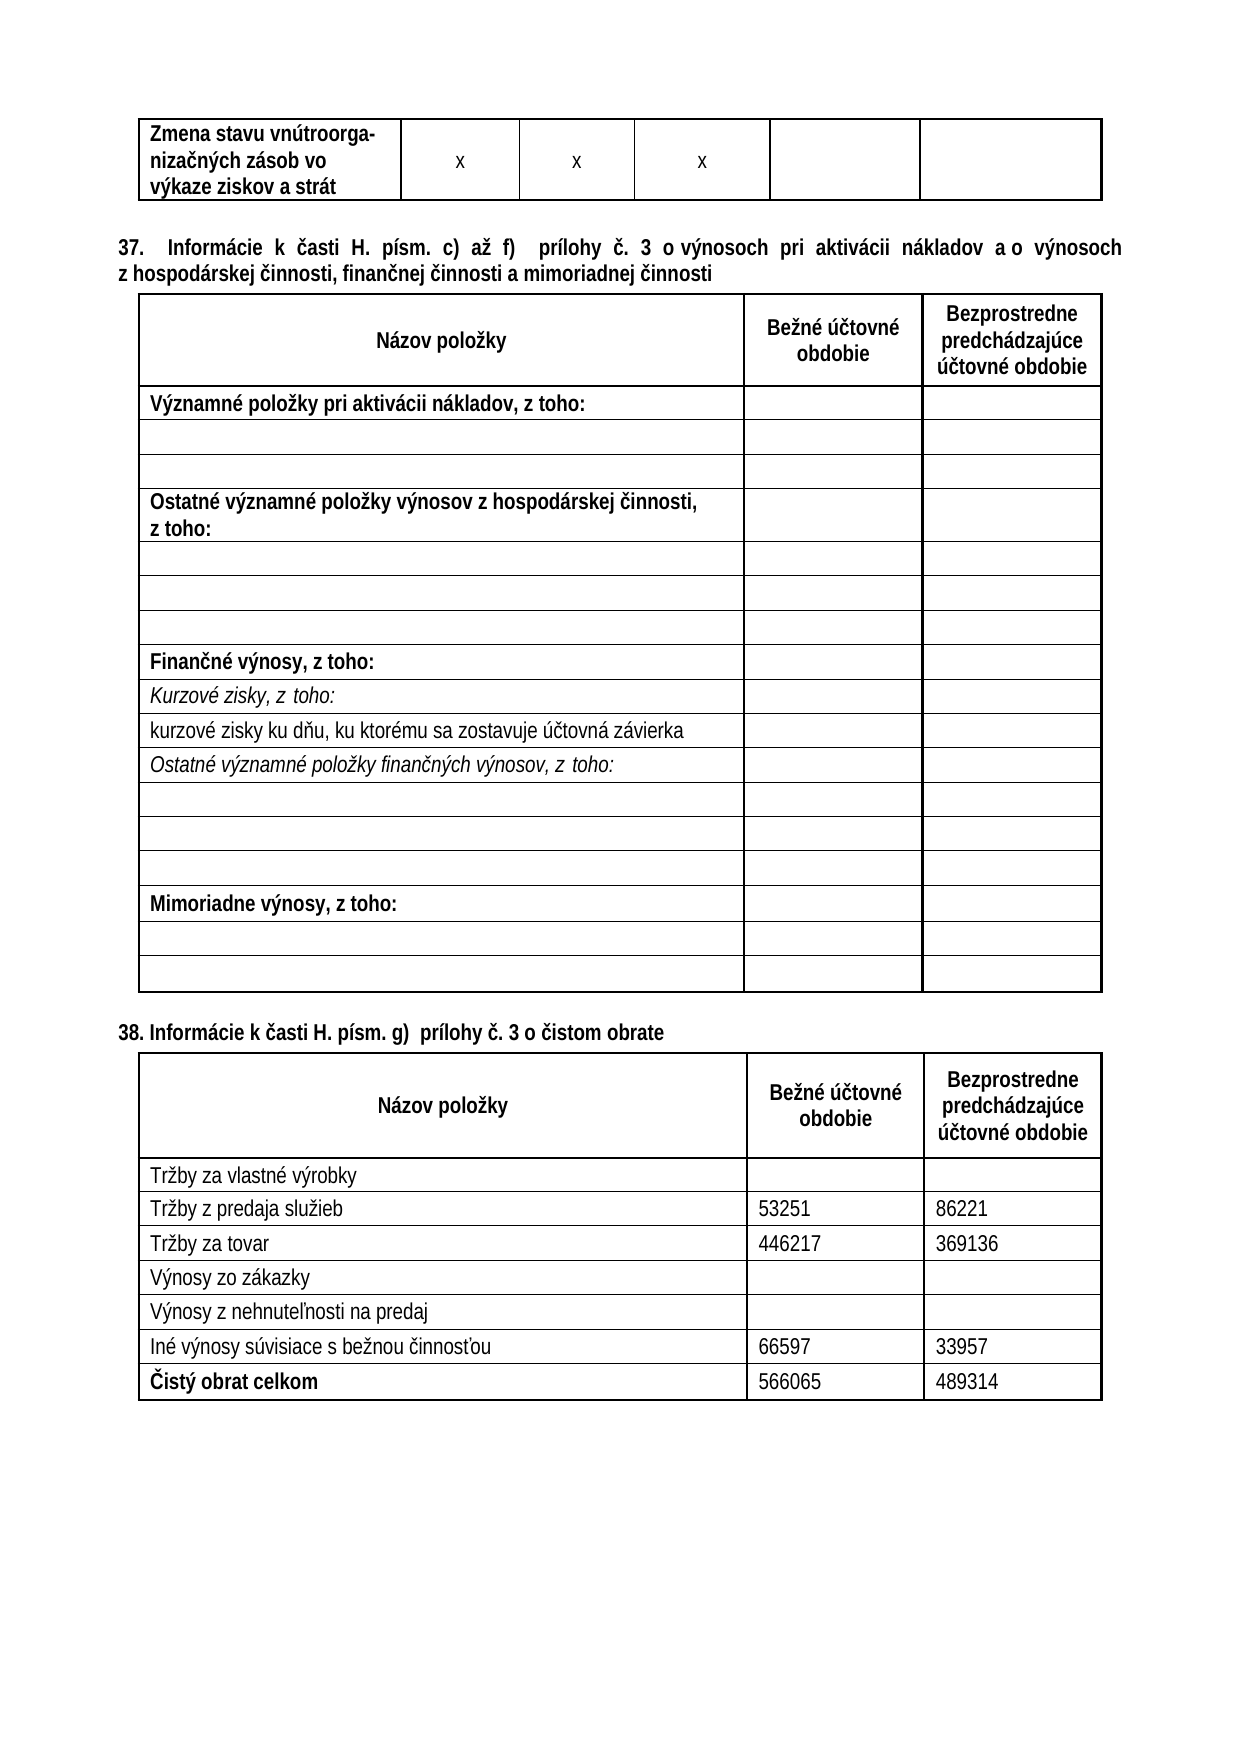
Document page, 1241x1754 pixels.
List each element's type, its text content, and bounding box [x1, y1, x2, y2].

table_cell [140, 817, 743, 850]
table_header Názov položky [140, 1054, 746, 1157]
table_cell [924, 886, 1100, 921]
table_cell [925, 1159, 1100, 1191]
table_cell [745, 817, 921, 850]
table_cell [140, 455, 743, 488]
table_header Názov položky [140, 295, 743, 385]
text 38. Informácie k časti H. písm. g) prílohy č. 3 o čistom obrate [118, 1019, 1122, 1046]
table_cell [745, 455, 921, 488]
table_cell [745, 922, 921, 955]
table_cell 86221 [925, 1192, 1100, 1225]
table_cell [140, 420, 743, 454]
table_cell [924, 387, 1100, 419]
table_cell [924, 817, 1100, 850]
table_cell [745, 611, 921, 644]
table_cell [924, 922, 1100, 955]
table_cell Kurzové zisky, z toho: [140, 680, 743, 713]
table_cell [924, 489, 1100, 541]
table_cell [140, 576, 743, 610]
table_cell [140, 922, 743, 955]
table_cell [140, 542, 743, 575]
table_cell Významné položky pri aktivácii nákladov, z toho: [140, 387, 743, 419]
table_cell 489314 [925, 1364, 1100, 1399]
table_cell [745, 645, 921, 678]
table_cell [921, 120, 1100, 199]
table_cell [771, 120, 919, 199]
table_cell [140, 956, 743, 991]
table_cell [924, 851, 1100, 885]
table_cell [924, 748, 1100, 782]
table_cell 66597 [748, 1330, 923, 1363]
table_cell Finančné výnosy, z toho: [140, 645, 743, 678]
table_cell [745, 956, 921, 991]
table_cell [140, 783, 743, 816]
table_cell [745, 420, 921, 454]
table_cell [924, 455, 1100, 488]
table_cell Čistý obrat celkom [140, 1364, 746, 1399]
table_cell 53251 [748, 1192, 923, 1225]
table_cell [745, 576, 921, 610]
table_cell Ostatné významné položky finančných výnosov, z toho: [140, 748, 743, 782]
table_cell [924, 611, 1100, 644]
table_cell kurzové zisky ku dňu, ku ktorému sa zostavuje účtovná závierka [140, 714, 743, 747]
table_cell [925, 1261, 1100, 1294]
table_cell [748, 1261, 923, 1294]
table_cell Iné výnosy súvisiace s bežnou činnosťou [140, 1330, 746, 1363]
table_cell Výnosy z nehnuteľnosti na predaj [140, 1295, 746, 1328]
table_header Bežné účtovné obdobie [745, 295, 921, 385]
table_cell x [520, 120, 634, 199]
table_cell Mimoriadne výnosy, z toho: [140, 886, 743, 921]
table_cell [748, 1295, 923, 1328]
table_cell [924, 956, 1100, 991]
table_cell [924, 714, 1100, 747]
table_cell Tržby z predaja služieb [140, 1192, 746, 1225]
table_cell Tržby za vlastné výrobky [140, 1159, 746, 1191]
table_cell [924, 542, 1100, 575]
table_cell Zmena stavu vnútroorga-nizačných zásob vo výkaze ziskov a strát [140, 120, 400, 199]
table_cell 33957 [925, 1330, 1100, 1363]
table_cell Výnosy zo zákazky [140, 1261, 746, 1294]
table_cell 369136 [925, 1226, 1100, 1260]
table_cell [745, 748, 921, 782]
table_cell [924, 576, 1100, 610]
table_cell [925, 1295, 1100, 1328]
table_cell [745, 886, 921, 921]
table_header Bezprostredne predchádzajúce účtovné obdobie [925, 1054, 1100, 1157]
table_cell [745, 489, 921, 541]
table_header Bežné účtovné obdobie [748, 1054, 923, 1157]
table_cell [748, 1159, 923, 1191]
table_cell [924, 645, 1100, 678]
table_cell [924, 420, 1100, 454]
table_cell x [402, 120, 519, 199]
table_cell [745, 387, 921, 419]
table_cell [745, 783, 921, 816]
table_cell Tržby za tovar [140, 1226, 746, 1260]
table_header Bezprostredne predchádzajúce účtovné obdobie [924, 295, 1100, 385]
table_cell [140, 851, 743, 885]
text 37. Informácie k časti H. písm. c) až f) prílohy č. 3 o výnosoch pri aktivácii nákladov a o výnosoch z hospodárskej činnosti, finančnej činnosti a mimoriadnej činnosti [118, 234, 1122, 287]
table_cell 566065 [748, 1364, 923, 1399]
table_cell [924, 680, 1100, 713]
table_cell [924, 783, 1100, 816]
table_cell [745, 542, 921, 575]
table_cell [745, 714, 921, 747]
table_cell [140, 611, 743, 644]
table_cell 446217 [748, 1226, 923, 1260]
table_cell x [635, 120, 769, 199]
table_cell [745, 851, 921, 885]
table_cell Ostatné významné položky výnosov z hospodárskej činnosti, z toho: [140, 489, 743, 541]
table_cell [745, 680, 921, 713]
